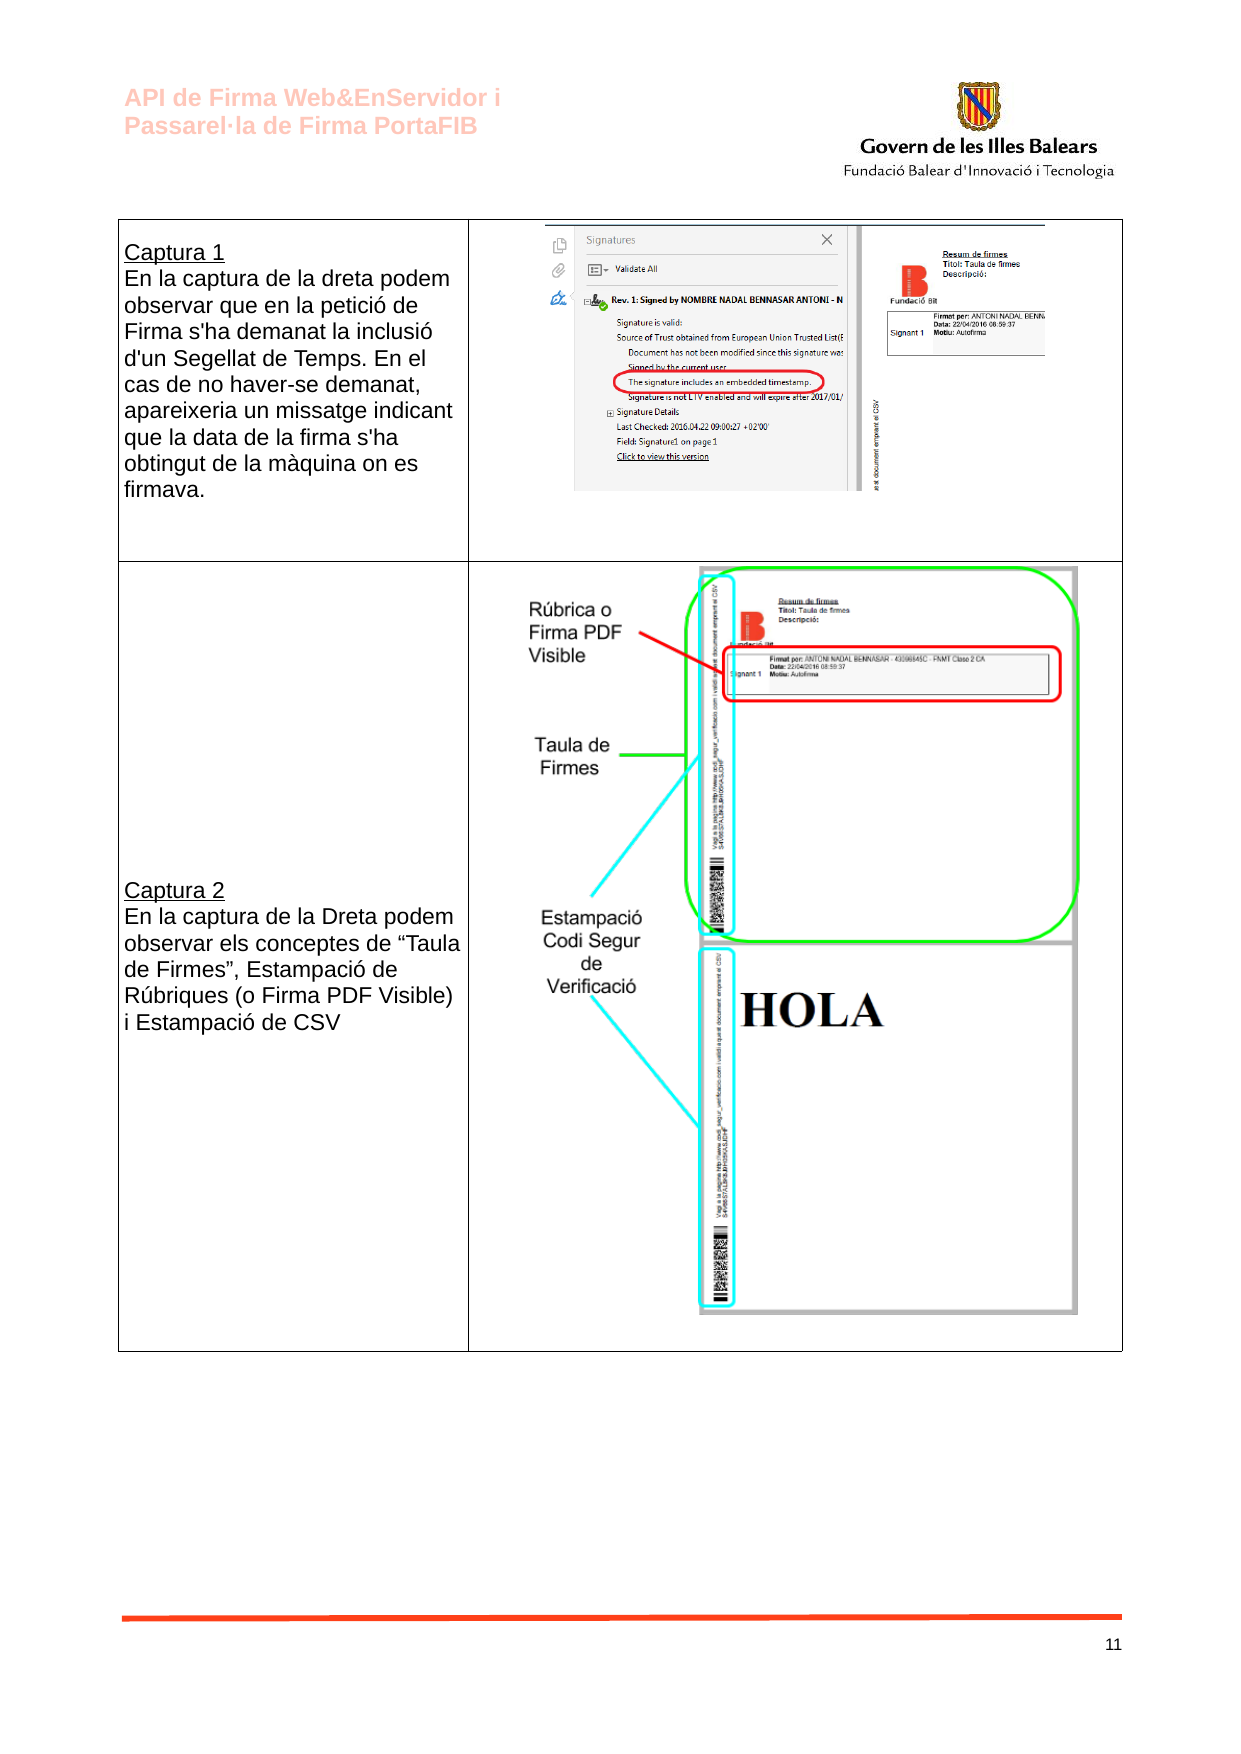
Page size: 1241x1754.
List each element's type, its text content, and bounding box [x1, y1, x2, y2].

picture [545, 224, 1045, 491]
table_cell [119, 523, 468, 561]
picture [840, 82, 1117, 179]
picture [501, 566, 1089, 1319]
table_cell [469, 523, 1122, 561]
table_cell Captura 2 En la captura de la Dreta podem observar els conceptes de “Taula de Firmes”, Estampació de Rúbriques (o Firma PDF Visible) i Estampació de CSV [119, 562, 468, 1351]
table_header Captura 1 En la captura de la dreta podem observar que en la petició de Firma s'ha demanat la inclusió d'un Segellat de Temps. En el cas de no haver-se demanat, apareixeria un missatge indicant que la data de la firma s'ha obtingut de la màquina on es firmava. [119, 220, 468, 523]
table_header [469, 220, 1122, 523]
table_cell [469, 562, 1122, 1351]
